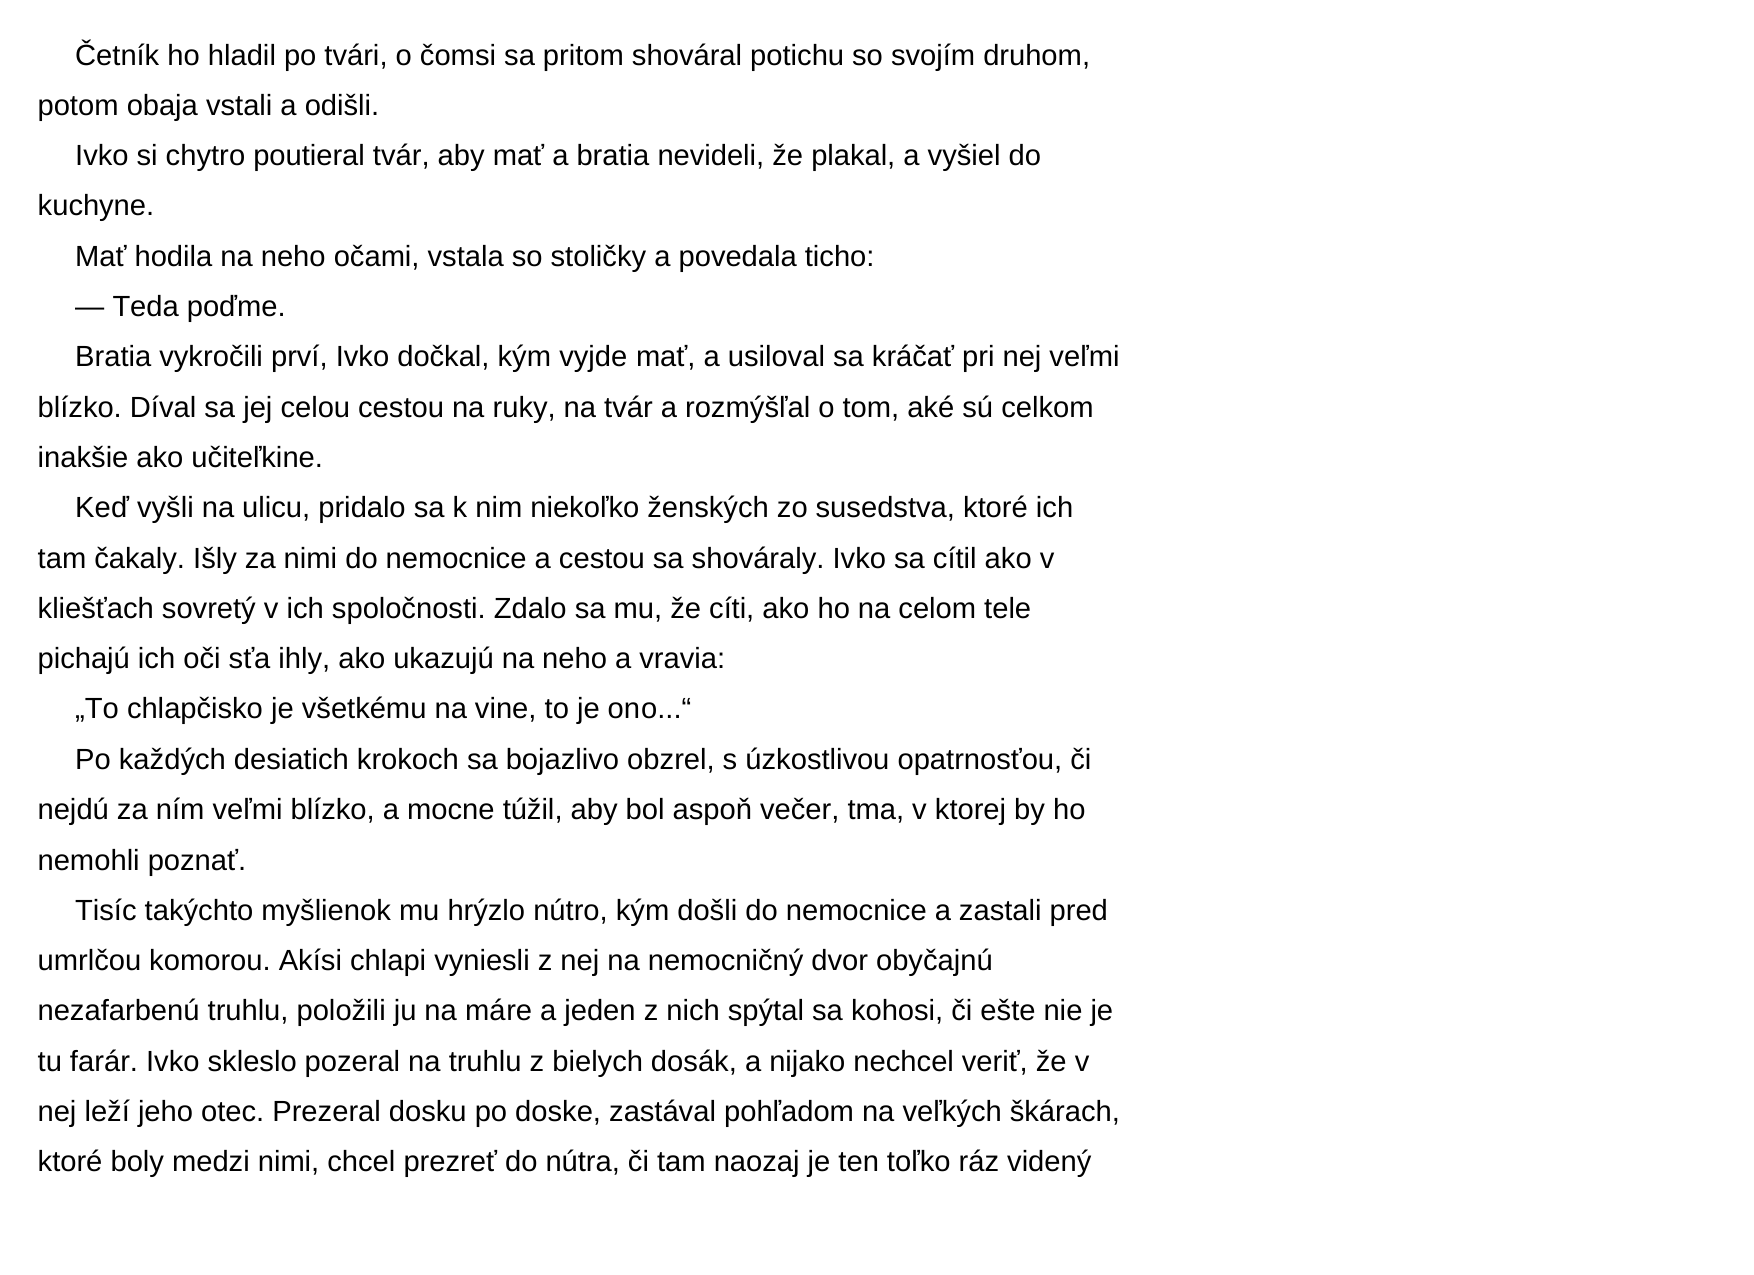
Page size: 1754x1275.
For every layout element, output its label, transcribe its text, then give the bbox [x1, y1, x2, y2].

text Tisíc takýchto myšlienok mu hrýzlo nútro, kým došli do nemocnice a zastali pred umrlčou komorou. Akísi chlapi vyniesli z nej na nemocničný dvor obyčajnú nezafarbenú truhlu, položili ju na máre a jeden z nich spýtal sa kohosi, či ešte nie je tu farár. Ivko skleslo pozeral na truhlu z bielych dosák, a nijako nechcel veriť, že v nej leží jeho otec. Prezeral dosku po doske, zastával pohľadom na veľkých škárach, ktoré boly medzi nimi, chcel prezreť do nútra, či tam naozaj je ten toľko ráz videný [37, 893, 1130, 1178]
text Po každých desiatich krokoch sa bojazlivo obzrel, s úzkostlivou opatrnosťou, či nejdú za ním veľmi blízko, a mocne túžil, aby bol aspoň večer, tma, v ktorej by ho nemohli poznať. [37, 742, 1130, 876]
text Mať hodila na neho očami, vstala so stoličky a povedala ticho: [37, 239, 1130, 272]
text „To chlapčisko je všetkému na vine, to je ono...“ [37, 692, 1130, 725]
text Ivko si chytro poutieral tvár, aby mať a bratia nevideli, že plakal, a vyšiel do kuchyne. [37, 138, 1130, 222]
text Keď vyšli na ulicu, pridalo sa k nim niekoľko ženských zo susedstva, ktoré ich tam čakaly. Išly za nimi do nemocnice a cestou sa shováraly. Ivko sa cítil ako v kliešťach sovretý v ich spoločnosti. Zdalo sa mu, že cíti, ako ho na celom tele pichajú ich oči sťa ihly, ako ukazujú na neho a vravia: [37, 490, 1130, 675]
text Četník ho hladil po tvári, o čomsi sa pritom shováral potichu so svojím druhom, potom obaja vstali a odišli. [37, 37, 1130, 121]
text — Teda poďme. [37, 289, 1130, 323]
text Bratia vykročili prví, Ivko dočkal, kým vyjde mať, a usiloval sa kráčať pri nej veľmi blízko. Díval sa jej celou cestou na ruky, na tvár a rozmýšľal o tom, aké sú celkom inakšie ako učiteľkine. [37, 339, 1130, 473]
